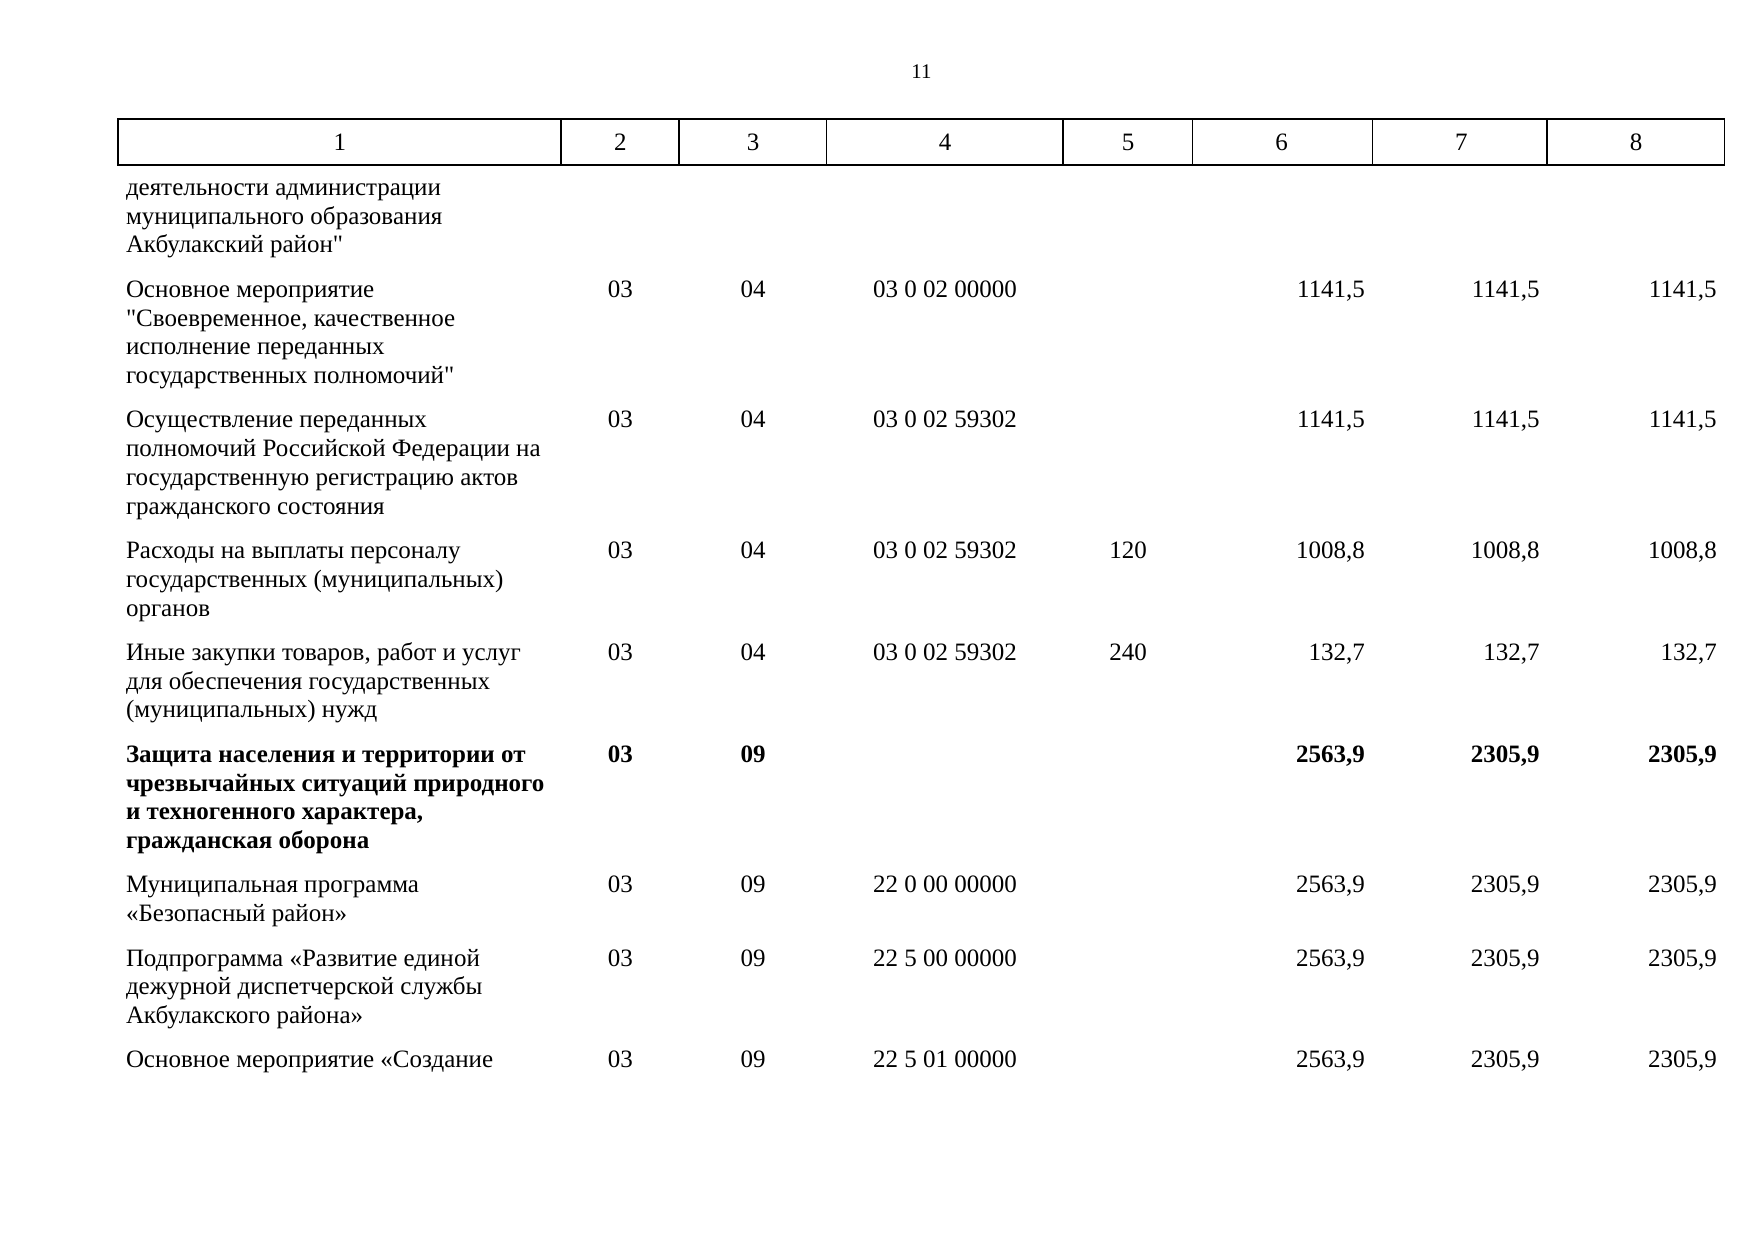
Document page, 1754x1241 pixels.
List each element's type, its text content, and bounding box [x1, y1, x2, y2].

table_header [1373, 120, 1546, 164]
table_cell 03 0 02 59302 [827, 527, 1063, 629]
table_cell 2305,9 [1547, 731, 1724, 862]
table_cell Расходы на выплаты персоналу государственных (муниципальных) органов [118, 527, 561, 629]
table_header [1548, 120, 1724, 164]
table_cell Муниципальная программа «Безопасный район» [118, 862, 561, 935]
table_cell [827, 166, 1063, 266]
table_cell [561, 166, 679, 266]
table_cell 03 0 02 59302 [827, 629, 1063, 731]
table_header [1064, 120, 1192, 164]
table_cell 2563,9 [1193, 731, 1372, 862]
table_cell Иные закупки товаров, работ и услуг для обеспечения государственных (муниципальных) нужд [118, 629, 561, 731]
table_header 1 [126, 128, 553, 156]
table_cell Основное мероприятие «Создание [118, 1037, 561, 1081]
table_cell 240 [1063, 629, 1193, 731]
table_cell Защита населения и территории от чрезвычайных ситуаций природного и техногенного характера, гражданская оборона [118, 731, 561, 862]
table_cell 132,7 [1372, 629, 1547, 731]
table_cell 03 [561, 266, 679, 397]
table_cell 2305,9 [1547, 1037, 1724, 1081]
table_cell 04 [679, 629, 827, 731]
table_cell 1141,5 [1547, 397, 1724, 527]
table_cell [1547, 166, 1724, 266]
table_cell 09 [679, 1037, 827, 1081]
table_header [680, 120, 826, 164]
table_cell 09 [679, 731, 827, 862]
table_cell 1141,5 [1372, 266, 1547, 397]
table_cell [827, 731, 1063, 862]
table_cell [1063, 266, 1193, 397]
table_cell 2563,9 [1193, 862, 1372, 935]
table_cell 03 0 02 00000 [827, 266, 1063, 397]
table_cell 04 [679, 397, 827, 527]
table_cell [1063, 166, 1193, 266]
table_cell 1141,5 [1372, 397, 1547, 527]
table_cell [1193, 166, 1372, 266]
table_cell 03 [561, 862, 679, 935]
table_cell 132,7 [1193, 629, 1372, 731]
table_cell 03 [561, 397, 679, 527]
table_header 3 [687, 128, 819, 156]
table_cell Осуществление переданных полномочий Российской Федерации на государственную регистрацию актов гражданского состояния [118, 397, 561, 527]
table_cell 120 [1063, 527, 1193, 629]
table_cell [1063, 935, 1193, 1037]
table_cell 132,7 [1547, 629, 1724, 731]
table_cell 04 [679, 527, 827, 629]
table_header 5 [1071, 128, 1185, 156]
table_header 7 [1380, 128, 1542, 156]
table_header [1193, 120, 1372, 164]
table_cell деятельности администрации муниципального образования Акбулакский район" [118, 166, 561, 266]
table_cell 1008,8 [1372, 527, 1547, 629]
table_cell 2305,9 [1372, 935, 1547, 1037]
table_cell 03 [561, 527, 679, 629]
table_cell 03 [561, 731, 679, 862]
table_cell 1141,5 [1193, 397, 1372, 527]
table_header [827, 120, 1062, 164]
table_cell 2305,9 [1372, 731, 1547, 862]
table_cell 1141,5 [1193, 266, 1372, 397]
table_cell 2305,9 [1547, 862, 1724, 935]
table_cell 1008,8 [1547, 527, 1724, 629]
table_cell 09 [679, 862, 827, 935]
table_cell 2563,9 [1193, 935, 1372, 1037]
table_cell [1372, 166, 1547, 266]
table_cell [679, 166, 827, 266]
table_cell Подпрограмма «Развитие единой дежурной диспетчерской службы Акбулакского района» [118, 935, 561, 1037]
table_cell 09 [679, 935, 827, 1037]
table_cell 2563,9 [1193, 1037, 1372, 1081]
table_cell 1141,5 [1547, 266, 1724, 397]
table_cell 03 [561, 1037, 679, 1081]
table_cell [1063, 862, 1193, 935]
table_cell 22 0 00 00000 [827, 862, 1063, 935]
table_cell 22 5 01 00000 [827, 1037, 1063, 1081]
table_header 8 [1555, 128, 1716, 156]
table_cell 22 5 00 00000 [827, 935, 1063, 1037]
table_cell [1063, 731, 1193, 862]
table_cell 2305,9 [1372, 862, 1547, 935]
table_cell Основное мероприятие "Своевременное, качественное исполнение переданных государственных полномочий" [118, 266, 561, 397]
table_cell 04 [679, 266, 827, 397]
table_cell 2305,9 [1372, 1037, 1547, 1081]
table_cell 1008,8 [1193, 527, 1372, 629]
table_header [562, 120, 678, 164]
table_header [119, 120, 560, 164]
table_cell [1063, 397, 1193, 527]
table_header 4 [835, 128, 1055, 156]
table_header 2 [569, 128, 671, 156]
table_header 6 [1201, 128, 1362, 156]
table_cell 03 0 02 59302 [827, 397, 1063, 527]
table_cell [1063, 1037, 1193, 1081]
table_cell 03 [561, 935, 679, 1037]
table_cell 2305,9 [1547, 935, 1724, 1037]
table_cell 03 [561, 629, 679, 731]
